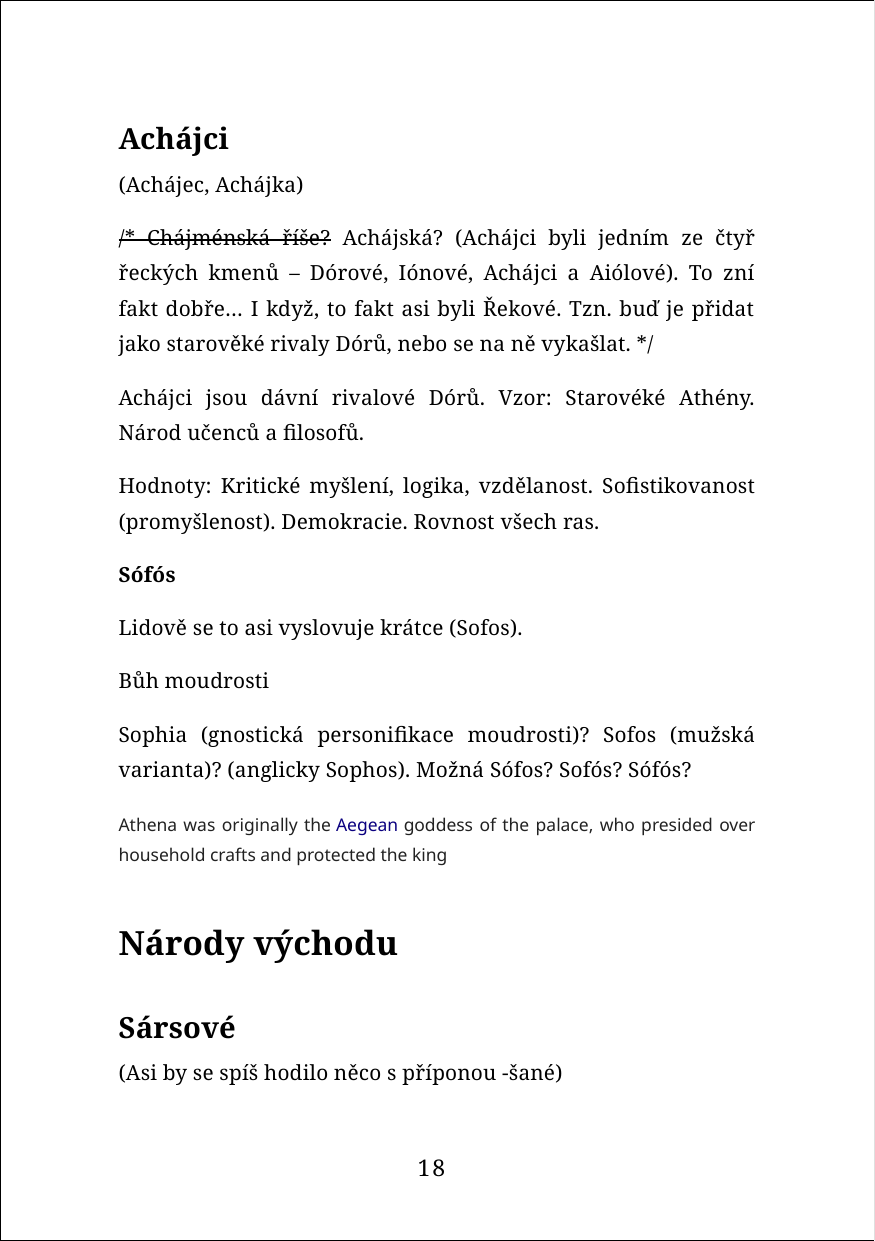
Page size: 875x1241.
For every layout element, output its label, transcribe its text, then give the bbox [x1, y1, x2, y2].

text Achájci jsou dávní rivalové Dórů. Vzor: Starovéké Athény. Národ učenců a filosofů. [118, 383, 756, 447]
text (Asi by se spíš hodilo něco s příponou -šané) [118, 1058, 756, 1087]
text /* Chájménská říše? Achájská? (Achájci byli jedním ze čtyř řeckých kmenů – Dórové, Iónové, Achájci a Aiólové). To zní fakt dobře… I když, to fakt asi byli Řekové. Tzn. buď je přidat jako starověké rivaly Dórů, nebo se na ně vykašlat. */ [118, 223, 756, 358]
subtitle Národy východu [118, 920, 756, 966]
subtitle Achájci [118, 118, 756, 158]
text Bůh moudrosti [118, 667, 756, 695]
text (Achájec, Achájka) [118, 170, 756, 198]
text Sophia (gnostická personifikace moudrosti)? Sofos (mužská varianta)? (anglicky Sophos). Možná Sófos? Sofós? Sófós? [118, 720, 756, 784]
text Lidově se to asi vyslovuje krátce (Sofos). [118, 613, 756, 642]
text Athena was originally the Aegean goddess of the palace, who presided over household crafts and protected the king [118, 809, 756, 867]
text Hodnoty: Kritické myšlení, logika, vzdělanost. Sofistikovanost (promyšlenost). Demokracie. Rovnost všech ras. [118, 471, 756, 535]
text Sófós [118, 560, 756, 589]
subtitle Sársové [118, 1007, 756, 1047]
